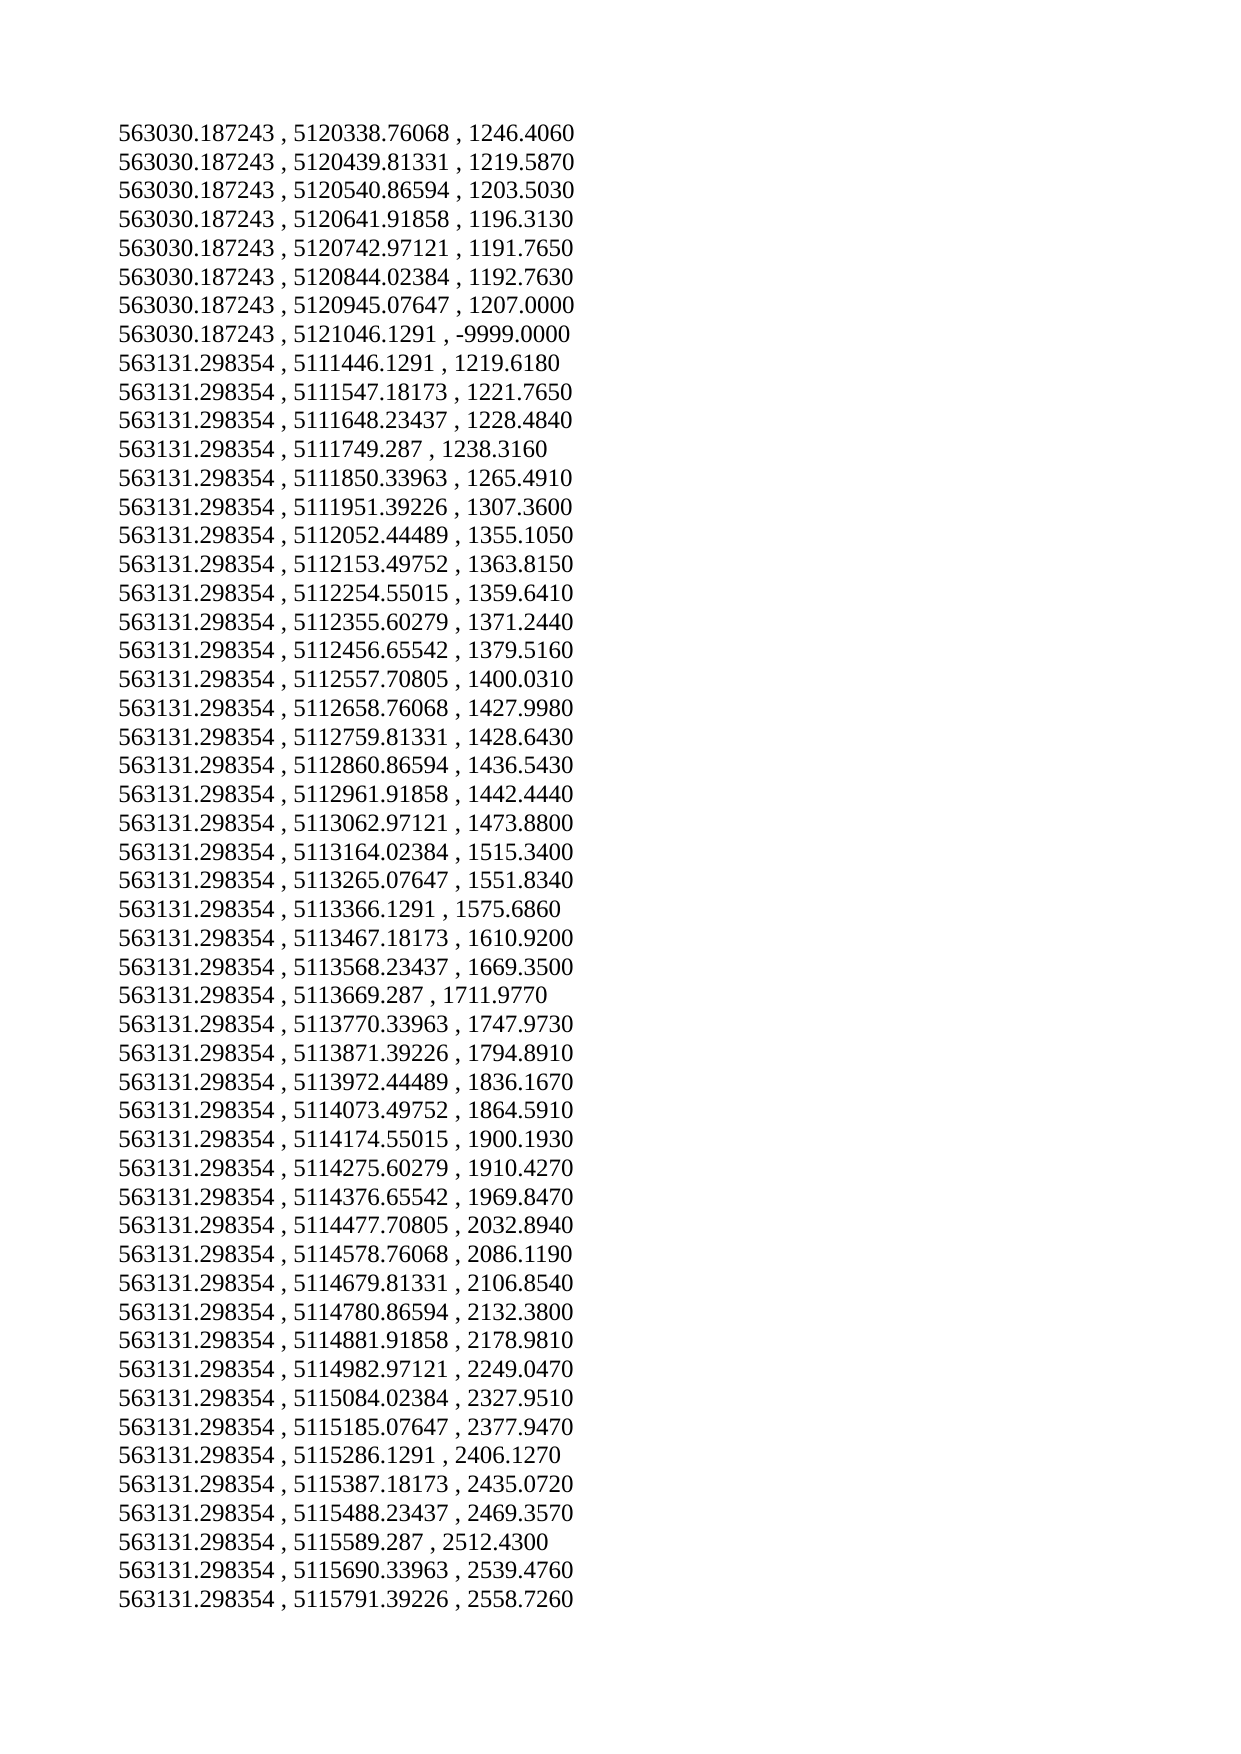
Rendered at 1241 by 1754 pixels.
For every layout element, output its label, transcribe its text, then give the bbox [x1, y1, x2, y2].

text 563131.298354 , 5113669.287 , 1711.9770 [118, 981, 1122, 1009]
text 563131.298354 , 5115387.18173 , 2435.0720 [118, 1469, 1122, 1498]
text 563131.298354 , 5114780.86594 , 2132.3800 [118, 1297, 1122, 1326]
text 563131.298354 , 5113770.33963 , 1747.9730 [118, 1009, 1122, 1038]
text 563131.298354 , 5112658.76068 , 1427.9980 [118, 693, 1122, 722]
text 563131.298354 , 5111547.18173 , 1221.7650 [118, 377, 1122, 406]
text 563131.298354 , 5112961.91858 , 1442.4440 [118, 779, 1122, 808]
text 563131.298354 , 5111648.23437 , 1228.4840 [118, 406, 1122, 434]
text 563131.298354 , 5114376.65542 , 1969.8470 [118, 1182, 1122, 1211]
text 563131.298354 , 5112557.70805 , 1400.0310 [118, 664, 1122, 693]
text 563131.298354 , 5114578.76068 , 2086.1190 [118, 1239, 1122, 1268]
text 563030.187243 , 5120439.81331 , 1219.5870 [118, 147, 1122, 176]
text 563131.298354 , 5114275.60279 , 1910.4270 [118, 1153, 1122, 1182]
text 563131.298354 , 5112860.86594 , 1436.5430 [118, 751, 1122, 779]
text 563131.298354 , 5112052.44489 , 1355.1050 [118, 521, 1122, 549]
text 563131.298354 , 5114477.70805 , 2032.8940 [118, 1211, 1122, 1239]
text 563131.298354 , 5111850.33963 , 1265.4910 [118, 463, 1122, 492]
text 563131.298354 , 5114679.81331 , 2106.8540 [118, 1268, 1122, 1297]
text 563030.187243 , 5120844.02384 , 1192.7630 [118, 262, 1122, 291]
text 563131.298354 , 5115589.287 , 2512.4300 [118, 1527, 1122, 1556]
text 563131.298354 , 5113366.1291 , 1575.6860 [118, 894, 1122, 923]
text 563030.187243 , 5121046.1291 , -9999.0000 [118, 319, 1122, 348]
text 563131.298354 , 5114073.49752 , 1864.5910 [118, 1096, 1122, 1124]
text 563030.187243 , 5120540.86594 , 1203.5030 [118, 176, 1122, 204]
text 563131.298354 , 5112759.81331 , 1428.6430 [118, 722, 1122, 751]
text 563030.187243 , 5120945.07647 , 1207.0000 [118, 291, 1122, 319]
text 563131.298354 , 5115286.1291 , 2406.1270 [118, 1441, 1122, 1469]
text 563030.187243 , 5120742.97121 , 1191.7650 [118, 233, 1122, 262]
text 563131.298354 , 5113062.97121 , 1473.8800 [118, 808, 1122, 837]
text 563131.298354 , 5115791.39226 , 2558.7260 [118, 1584, 1122, 1613]
text 563131.298354 , 5113265.07647 , 1551.8340 [118, 866, 1122, 894]
text 563131.298354 , 5115185.07647 , 2377.9470 [118, 1412, 1122, 1441]
text 563131.298354 , 5113871.39226 , 1794.8910 [118, 1038, 1122, 1067]
text 563131.298354 , 5111951.39226 , 1307.3600 [118, 492, 1122, 521]
text 563131.298354 , 5113467.18173 , 1610.9200 [118, 923, 1122, 952]
text 563131.298354 , 5112153.49752 , 1363.8150 [118, 549, 1122, 578]
text 563131.298354 , 5114982.97121 , 2249.0470 [118, 1354, 1122, 1383]
text 563131.298354 , 5115488.23437 , 2469.3570 [118, 1498, 1122, 1527]
text 563131.298354 , 5112355.60279 , 1371.2440 [118, 607, 1122, 636]
text 563131.298354 , 5112456.65542 , 1379.5160 [118, 636, 1122, 664]
text 563030.187243 , 5120641.91858 , 1196.3130 [118, 204, 1122, 233]
text 563131.298354 , 5113164.02384 , 1515.3400 [118, 837, 1122, 866]
text 563131.298354 , 5115084.02384 , 2327.9510 [118, 1383, 1122, 1412]
text 563131.298354 , 5115690.33963 , 2539.4760 [118, 1556, 1122, 1584]
text 563131.298354 , 5113568.23437 , 1669.3500 [118, 952, 1122, 981]
text 563131.298354 , 5113972.44489 , 1836.1670 [118, 1067, 1122, 1096]
text 563131.298354 , 5112254.55015 , 1359.6410 [118, 578, 1122, 607]
text 563131.298354 , 5111749.287 , 1238.3160 [118, 434, 1122, 463]
text 563131.298354 , 5114174.55015 , 1900.1930 [118, 1124, 1122, 1153]
text 563131.298354 , 5114881.91858 , 2178.9810 [118, 1326, 1122, 1354]
text 563030.187243 , 5120338.76068 , 1246.4060 [118, 118, 1122, 147]
text 563131.298354 , 5111446.1291 , 1219.6180 [118, 348, 1122, 377]
